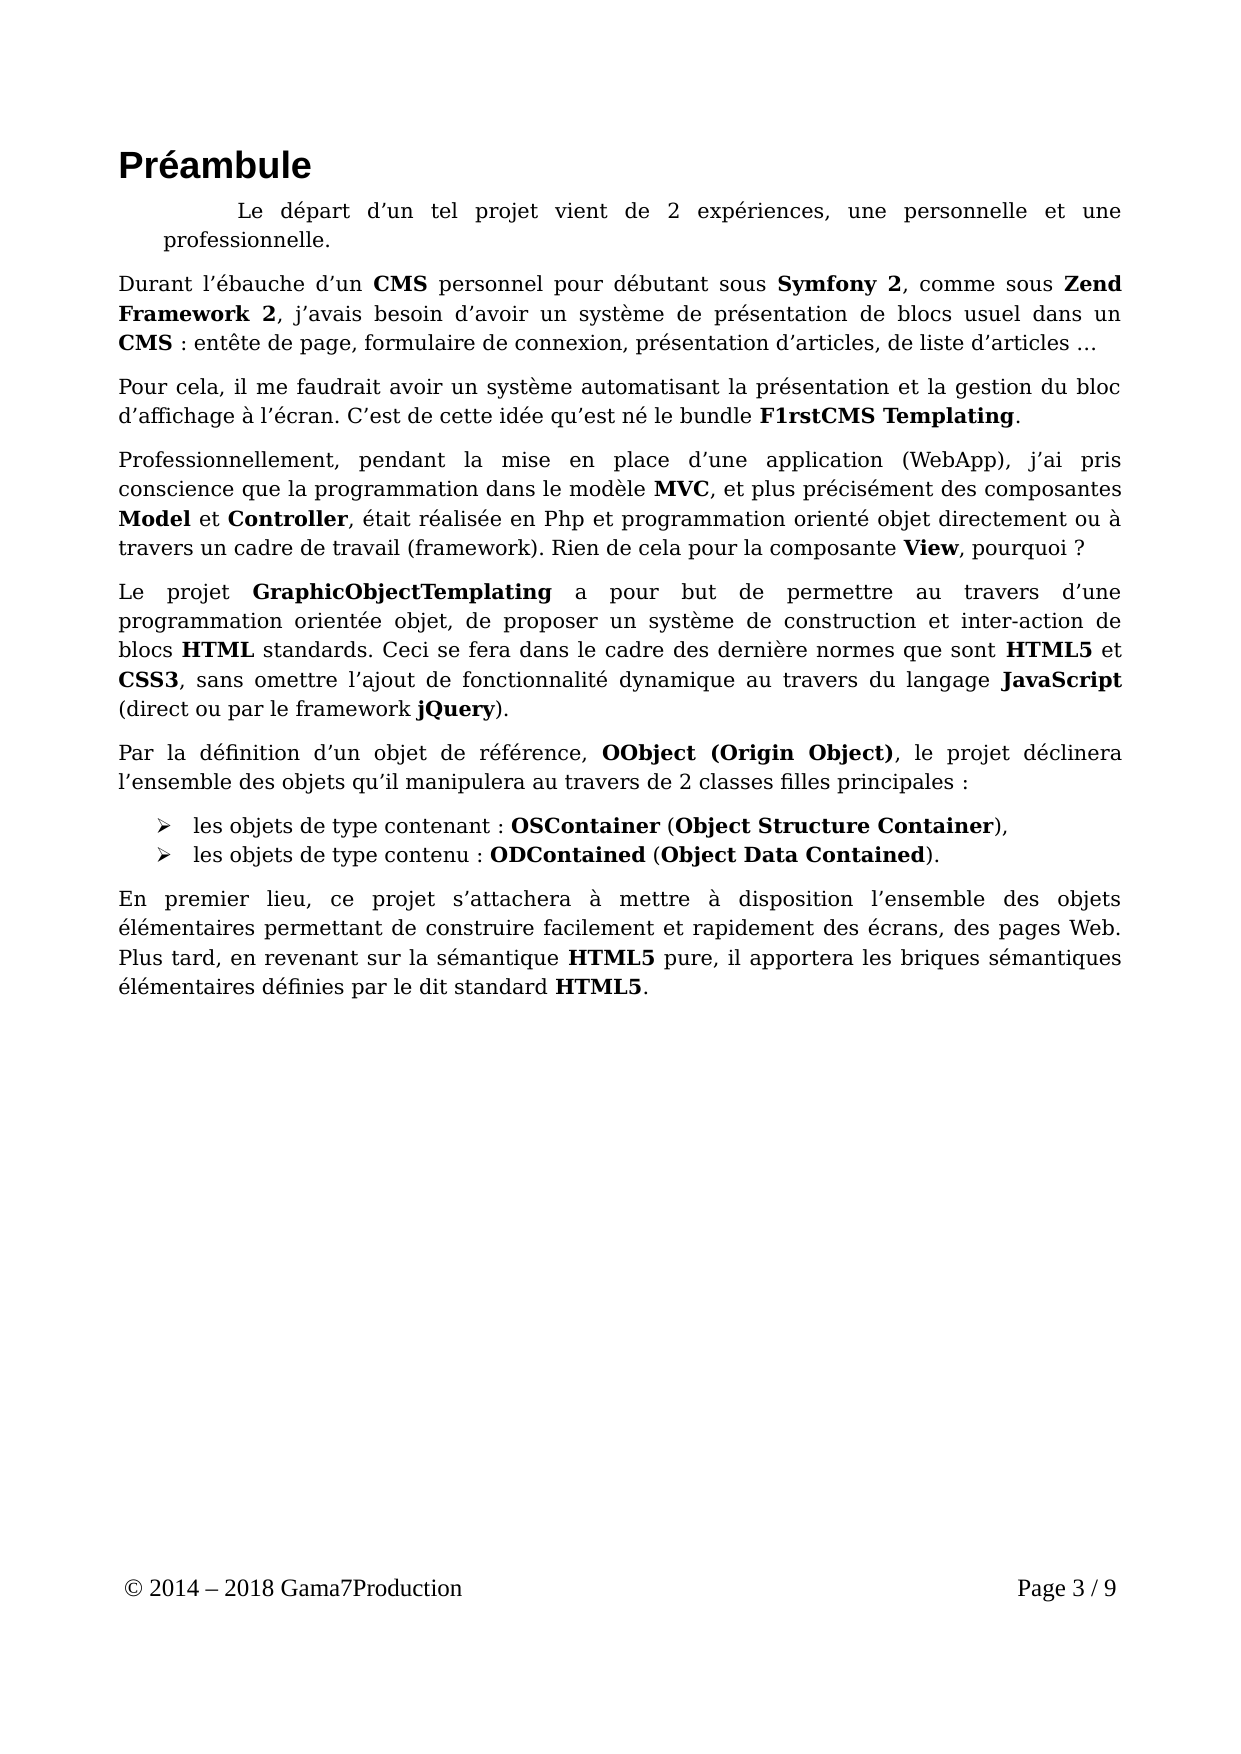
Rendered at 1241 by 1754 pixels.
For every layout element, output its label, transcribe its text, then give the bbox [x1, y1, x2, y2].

text En premier lieu, ce projet s’attachera à mettre à disposition l’ensemble des objets élémentaires permettant de construire facilement et rapidement des écrans, des pages Web. Plus tard, en revenant sur la sémantique HTML5 pure, il apportera les briques sémantiques élémentaires définies par le dit standard HTML5. [118, 887, 1122, 999]
text Par la définition d’un objet de référence, OObject (Origin Object), le projet déclinera l’ensemble des objets qu’il manipulera au travers de 2 classes filles principales : [118, 741, 1122, 794]
subtitle Préambule [118, 143, 1122, 187]
text Durant l’ébauche d’un CMS personnel pour débutant sous Symfony 2, comme sous Zend Framework 2, j’avais besoin d’avoir un système de présentation de blocs usuel dans un CMS : entête de page, formulaire de connexion, présentation d’articles, de liste d’articles … [118, 272, 1122, 355]
list les objets de type contenant : OSContainer (Object Structure Container), [156, 814, 1122, 838]
text Professionnellement, pendant la mise en place d’une application (WebApp), j’ai pris conscience que la programmation dans le modèle MVC, et plus précisément des composantes Model et Controller, était réalisée en Php et programmation orienté objet directement ou à travers un cadre de travail (framework). Rien de cela pour la composante View, pourquoi ? [118, 448, 1122, 560]
list Le départ d’un tel projet vient de 2 expériences, une personnelle et une professionnelle. [163, 199, 1122, 253]
list les objets de type contenu : ODContained (Object Data Contained). [156, 843, 1122, 868]
text Pour cela, il me faudrait avoir un système automatisant la présentation et la gestion du bloc d’affichage à l’écran. C’est de cette idée qu’est né le bundle F1rstCMS Templating. [118, 375, 1122, 428]
text Le projet GraphicObjectTemplating a pour but de permettre au travers d’une programmation orientée objet, de proposer un système de construction et inter-action de blocs HTML standards. Ceci se fera dans le cadre des dernière normes que sont HTML5 et CSS3, sans omettre l’ajout de fonctionnalité dynamique au travers du langage JavaScript (direct ou par le framework jQuery). [118, 580, 1122, 721]
